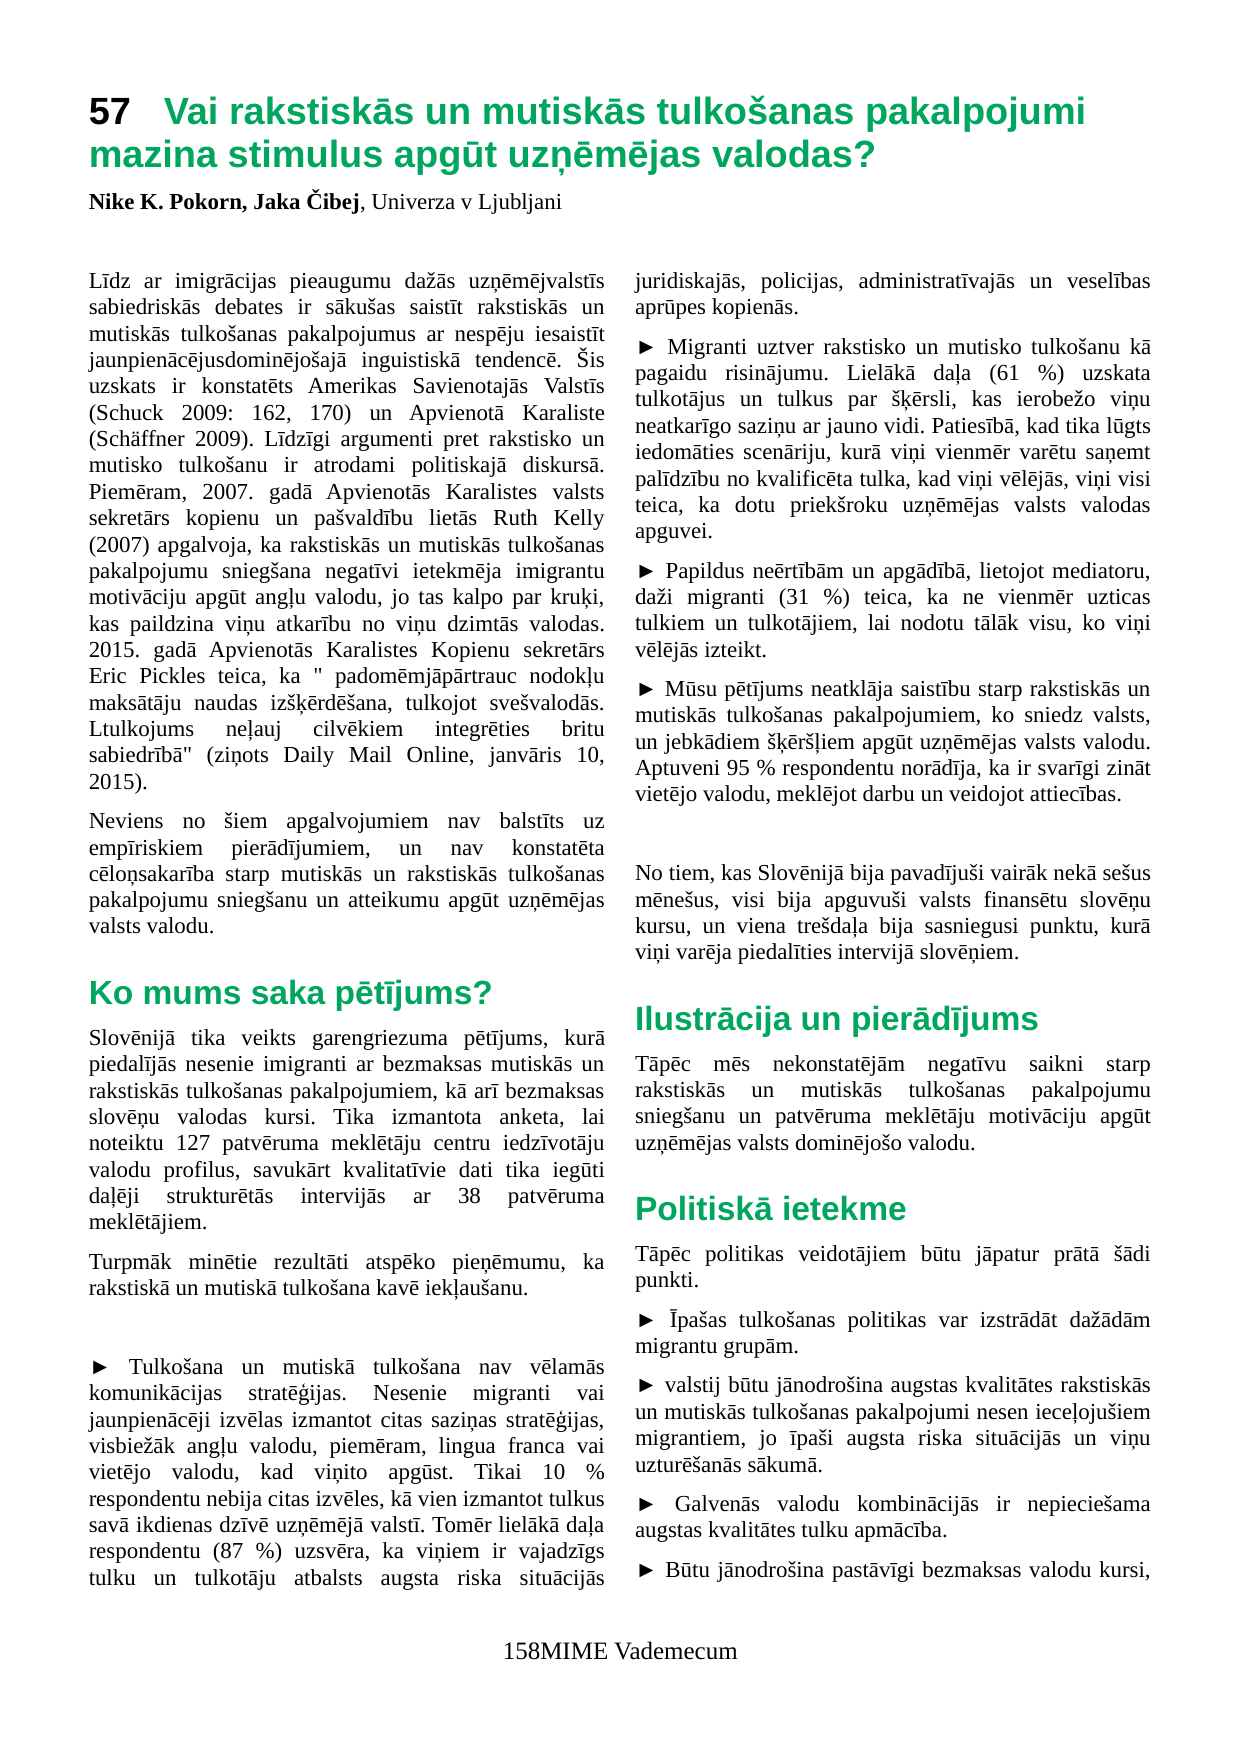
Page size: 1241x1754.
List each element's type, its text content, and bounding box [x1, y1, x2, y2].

text Neviens no šiem apgalvojumiem nav balstīts uz empīriskiem pierādījumiem, un nav konstatēta cēloņsakarība starp mutiskās un rakstiskās tulkošanas pakalpojumu sniegšanu un atteikumu apgūt uzņēmējas valsts valodu. [88, 807, 605, 939]
text ► Mūsu pētījums neatklāja saistību starp rakstiskās un mutiskās tulkošanas pakalpojumiem, ko sniedz valsts, un jebkādiem šķēršļiem apgūt uzņēmējas valsts valodu. Aptuveni 95 % respondentu norādīja, ka ir svarīgi zināt vietējo valodu, meklējot darbu un veidojot attiecības. [635, 675, 1152, 807]
text ► Migranti uztver rakstisko un mutisko tulkošanu kā pagaidu risinājumu. Lielākā daļa (61 %) uzskata tulkotājus un tulkus par šķērsli, kas ierobežo viņu neatkarīgo saziņu ar jauno vidi. Patiesībā, kad tika lūgts iedomāties scenāriju, kurā viņi vienmēr varētu saņemt palīdzību no kvalificēta tulka, kad viņi vēlējās, viņi visi teica, ka dotu priekšroku uzņēmējas valsts valodas apguvei. [635, 333, 1152, 544]
text ► Tulkošana un mutiskā tulkošana nav vēlamās komunikācijas stratēģijas. Nesenie migranti vai jaunpienācēji izvēlas izmantot citas saziņas stratēģijas, visbiežāk angļu valodu, piemēram, lingua franca vai vietējo valodu, kad viņito apgūst. Tikai 10 % respondentu nebija citas izvēles, kā vien izmantot tulkus savā ikdienas dzīvē uzņēmējā valstī. Tomēr lielākā daļa respondentu (87 %) uzsvēra, ka viņiem ir vajadzīgs tulku un tulkotāju atbalsts augsta riska situācijās [88, 1353, 605, 1590]
text Līdz ar imigrācijas pieaugumu dažās uzņēmējvalstīs sabiedriskās debates ir sākušas saistīt rakstiskās un mutiskās tulkošanas pakalpojumus ar nespēju iesaistīt jaunpienācējusdominējošajā inguistiskā tendencē. Šis uzskats ir konstatēts Amerikas Savienotajās Valstīs (Schuck 2009: 162, 170) un Apvienotā Karaliste (Schäffner 2009). Līdzīgi argumenti pret rakstisko un mutisko tulkošanu ir atrodami politiskajā diskursā. Piemēram, 2007. gadā Apvienotās Karalistes valsts sekretārs kopienu un pašvaldību lietās Ruth Kelly (2007) apgalvoja, ka rakstiskās un mutiskās tulkošanas pakalpojumu sniegšana negatīvi ietekmēja imigrantu motivāciju apgūt angļu valodu, jo tas kalpo par kruķi, kas paildzina viņu atkarību no viņu dzimtās valodas. 2015. gadā Apvienotās Karalistes Kopienu sekretārs Eric Pickles teica, ka " padomēmjāpārtrauc nodokļu maksātāju naudas izšķērdēšana, tulkojot svešvalodās. Ltulkojums neļauj cilvēkiem integrēties britu sabiedrībā" (ziņots Daily Mail Online, janvāris 10, 2015). [88, 267, 605, 794]
text ► Īpašas tulkošanas politikas var izstrādāt dažādām migrantu grupām. [635, 1306, 1152, 1358]
text ► Būtu jānodrošina pastāvīgi bezmaksas valodu kursi, [635, 1556, 1152, 1582]
text ► Papildus neērtībām un apgādībā, lietojot mediatoru, daži migranti (31 %) teica, ka ne vienmēr uzticas tulkiem un tulkotājiem, lai nodotu tālāk visu, ko viņi vēlējās izteikt. [635, 557, 1152, 662]
text juridiskajās, policijas, administratīvajās un veselības aprūpes kopienās. [635, 267, 1152, 320]
subtitle Politiskā ietekme [635, 1189, 1152, 1228]
text ► valstij būtu jānodrošina augstas kvalitātes rakstiskās un mutiskās tulkošanas pakalpojumi nesen ieceļojušiem migrantiem, jo īpaši augsta riska situācijās un viņu uzturēšanās sākumā. [635, 1372, 1152, 1477]
text Tāpēc mēs nekonstatējām negatīvu saikni starp rakstiskās un mutiskās tulkošanas pakalpojumu sniegšanu un patvēruma meklētāju motivāciju apgūt uzņēmējas valsts dominējošo valodu. [635, 1050, 1152, 1155]
text Turpmāk minētie rezultāti atspēko pieņēmumu, ka rakstiskā un mutiskā tulkošana kavē iekļaušanu. [88, 1248, 605, 1301]
subtitle Vai rakstiskās un mutiskās tulkošanas pakalpojumi mazina stimulus apgūt uzņēmējas valodas? [88, 88, 1152, 176]
text Slovēnijā tika veikts garengriezuma pētījums, kurā piedalījās nesenie imigranti ar bezmaksas mutiskās un rakstiskās tulkošanas pakalpojumiem, kā arī bezmaksas slovēņu valodas kursi. Tika izmantota anketa, lai noteiktu 127 patvēruma meklētāju centru iedzīvotāju valodu profilus, savukārt kvalitatīvie dati tika iegūti daļēji strukturētās intervijās ar 38 patvēruma meklētājiem. [88, 1024, 605, 1235]
text Tāpēc politikas veidotājiem būtu jāpatur prātā šādi punkti. [635, 1240, 1152, 1293]
text Nike K. Pokorn, Jaka Čibej, Univerza v Ljubljani [88, 188, 1152, 215]
subtitle Ilustrācija un pierādījums [635, 998, 1152, 1037]
text ► Galvenās valodu kombinācijās ir nepieciešama augstas kvalitātes tulku apmācība. [635, 1490, 1152, 1543]
subtitle Ko mums saka pētījums? [88, 973, 605, 1011]
text No tiem, kas Slovēnijā bija pavadījuši vairāk nekā sešus mēnešus, visi bija apguvuši valsts finansētu slovēņu kursu, un viena trešdaļa bija sasniegusi punktu, kurā viņi varēja piedalīties intervijā slovēņiem. [635, 859, 1152, 965]
